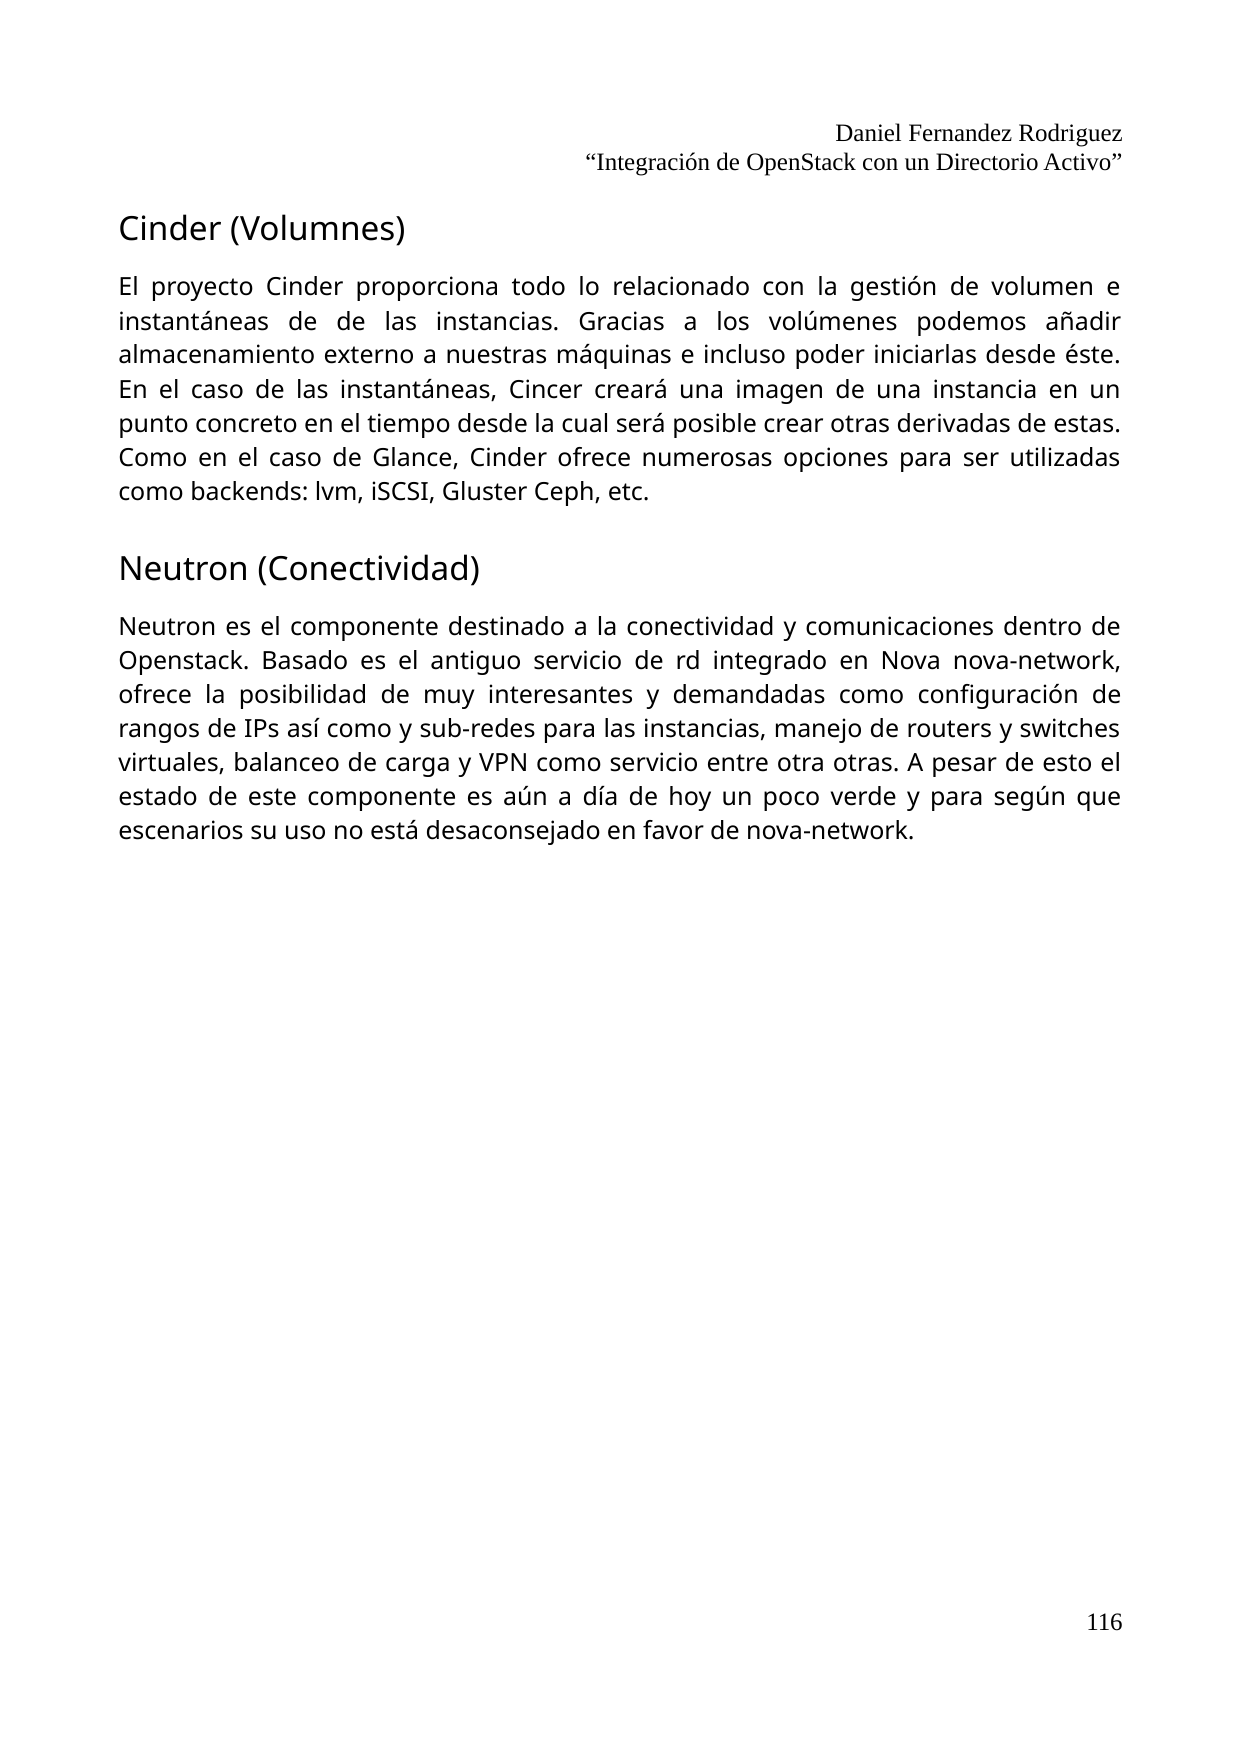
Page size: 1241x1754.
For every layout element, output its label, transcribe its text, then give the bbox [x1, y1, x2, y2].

subtitle Neutron (Conectividad) [118, 544, 1122, 590]
text Neutron es el componente destinado a la conectividad y comunicaciones dentro de Openstack. Basado es el antiguo servicio de rd integrado en Nova nova-network, ofrece la posibilidad de muy interesantes y demandadas como configuración de rangos de IPs así como y sub-redes para las instancias, manejo de routers y switches virtuales, balanceo de carga y VPN como servicio entre otra otras. A pesar de esto el estado de este componente es aún a día de hoy un poco verde y para según que escenarios su uso no está desaconsejado en favor de nova-network. [118, 608, 1122, 847]
subtitle Cinder (Volumnes) [118, 205, 1122, 251]
text El proyecto Cinder proporciona todo lo relacionado con la gestión de volumen e instantáneas de de las instancias. Gracias a los volúmenes podemos añadir almacenamiento externo a nuestras máquinas e incluso poder iniciarlas desde éste. En el caso de las instantáneas, Cincer creará una imagen de una instancia en un punto concreto en el tiempo desde la cual será posible crear otras derivadas de estas. Como en el caso de Glance, Cinder ofrece numerosas opciones para ser utilizadas como backends: lvm, iSCSI, Gluster Ceph, etc. [118, 269, 1122, 507]
